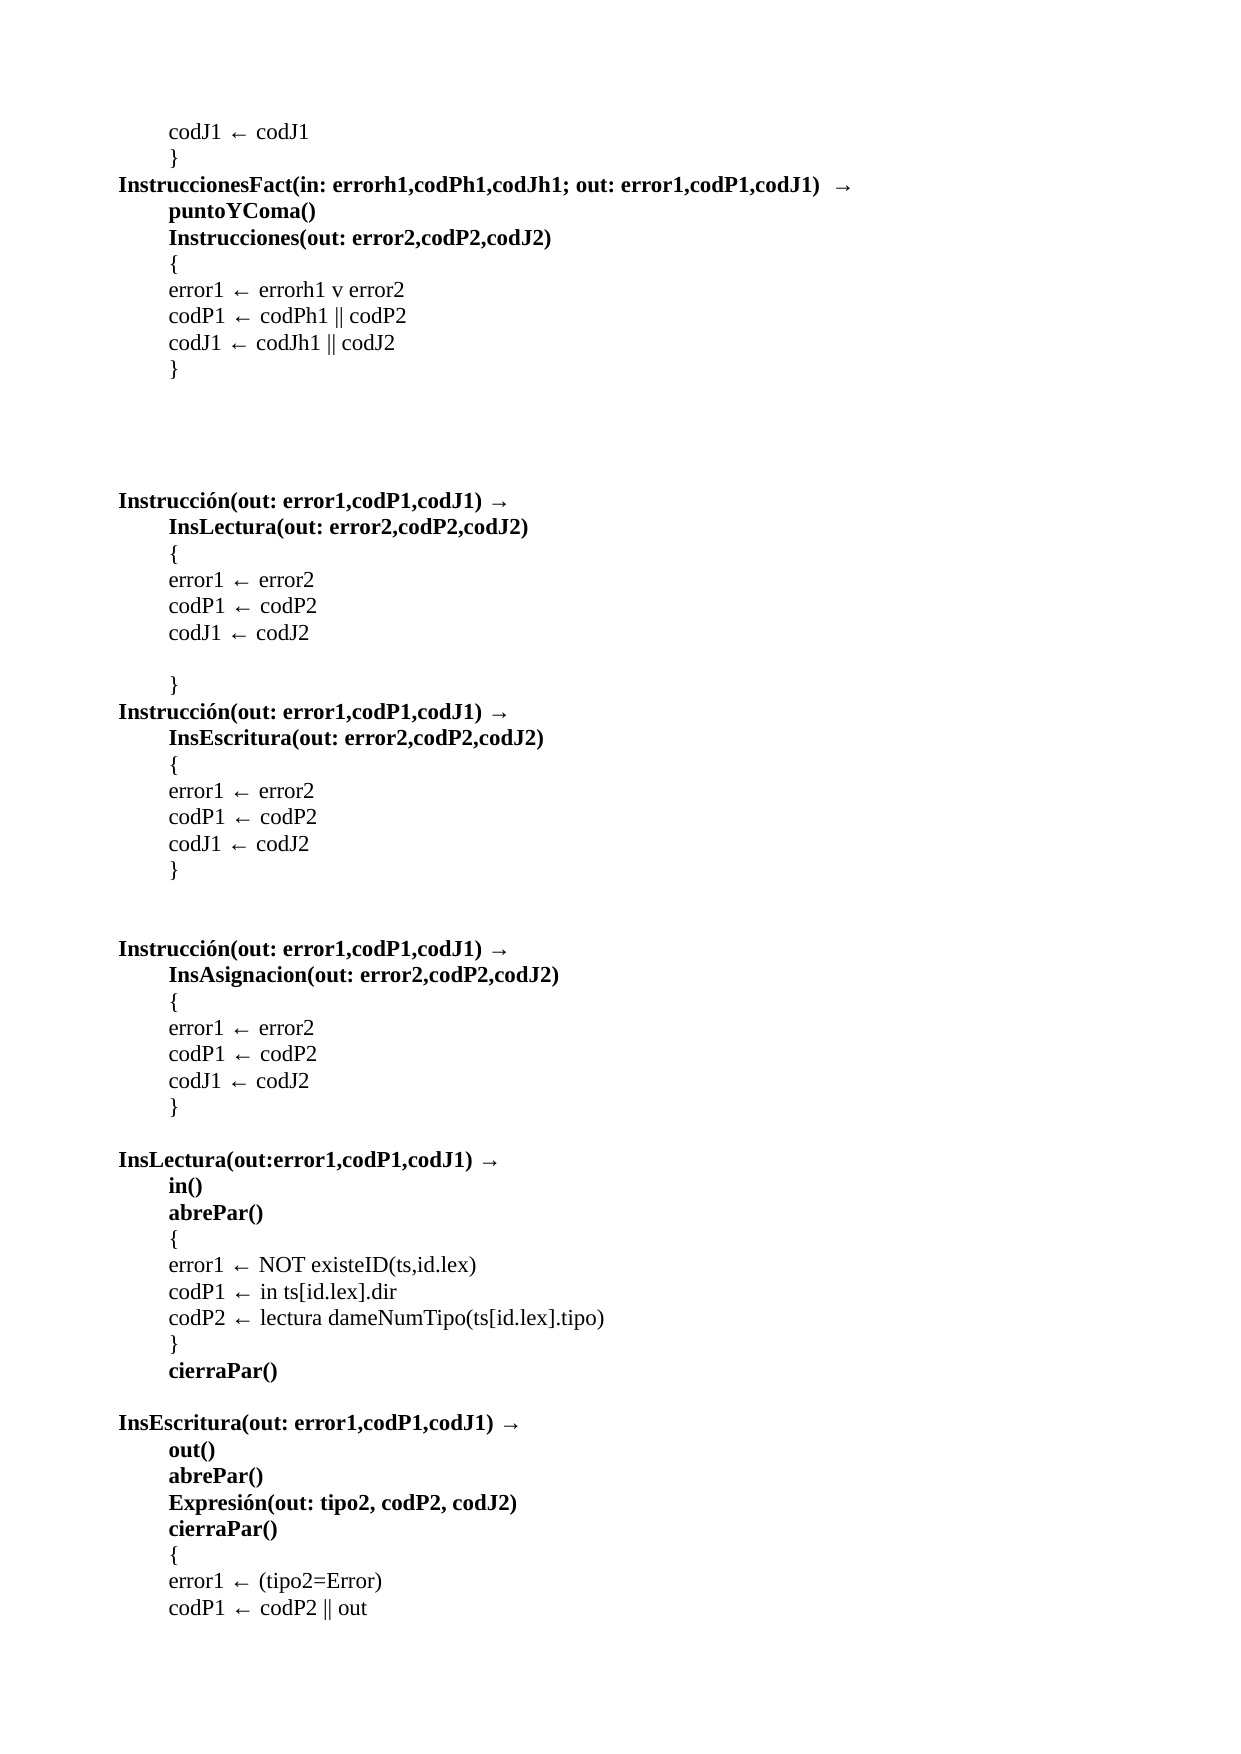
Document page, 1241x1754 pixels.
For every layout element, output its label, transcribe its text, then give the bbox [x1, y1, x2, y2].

text Instrucción(out: error1,codP1,codJ1) → [118, 487, 1122, 513]
text Instrucción(out: error1,codP1,codJ1) → [118, 698, 1122, 724]
text InsEscritura(out: error1,codP1,codJ1) → [118, 1409, 1122, 1436]
text } [118, 672, 1122, 698]
text codP1 ← codP2 [118, 1041, 1122, 1067]
text abrePar() [118, 1462, 1122, 1488]
text codJ1 ← codJ1 [118, 118, 1122, 144]
text } [118, 856, 1122, 882]
text } [118, 144, 1122, 171]
text codP1 ← codP2 || out [118, 1594, 1122, 1620]
text { [118, 988, 1122, 1014]
text out() [118, 1436, 1122, 1462]
text { [118, 540, 1122, 566]
text error1 ← error2 [118, 777, 1122, 803]
text InstruccionesFact(in: errorh1,codPh1,codJh1; out: error1,codP1,codJ1) → [118, 171, 1122, 197]
text codJ1 ← codJ2 [118, 619, 1122, 645]
text codJ1 ← codJ2 [118, 830, 1122, 856]
text codP1 ← codP2 [118, 803, 1122, 830]
text codJ1 ← codJh1 || codJ2 [118, 329, 1122, 355]
text error1 ← error2 [118, 566, 1122, 592]
text } [118, 355, 1122, 382]
text codP1 ← codP2 [118, 592, 1122, 619]
text abrePar() [118, 1199, 1122, 1225]
text InsLectura(out:error1,codP1,codJ1) → [118, 1146, 1122, 1172]
text in() [118, 1172, 1122, 1199]
text puntoYComa() [118, 197, 1122, 223]
text cierraPar() [118, 1515, 1122, 1541]
text error1 ← errorh1 v error2 [118, 276, 1122, 303]
text codJ1 ← codJ2 [118, 1067, 1122, 1093]
text InsEscritura(out: error2,codP2,codJ2) [118, 724, 1122, 751]
text cierraPar() [118, 1357, 1122, 1383]
text codP1 ← codPh1 || codP2 [118, 303, 1122, 329]
text } [118, 1093, 1122, 1119]
text codP1 ← in ts[id.lex].dir [118, 1278, 1122, 1304]
text } [118, 1330, 1122, 1357]
text { [118, 1225, 1122, 1251]
text { [118, 1541, 1122, 1568]
text Instrucción(out: error1,codP1,codJ1) → [118, 935, 1122, 961]
text error1 ← error2 [118, 1014, 1122, 1041]
text InsAsignacion(out: error2,codP2,codJ2) [118, 961, 1122, 988]
text Expresión(out: tipo2, codP2, codJ2) [118, 1488, 1122, 1515]
text error1 ← NOT existeID(ts,id.lex) [118, 1251, 1122, 1278]
text codP2 ← lectura dameNumTipo(ts[id.lex].tipo) [118, 1304, 1122, 1330]
text { [118, 250, 1122, 276]
text { [118, 751, 1122, 777]
text Instrucciones(out: error2,codP2,codJ2) [118, 223, 1122, 250]
text InsLectura(out: error2,codP2,codJ2) [118, 513, 1122, 540]
text error1 ← (tipo2=Error) [118, 1568, 1122, 1594]
